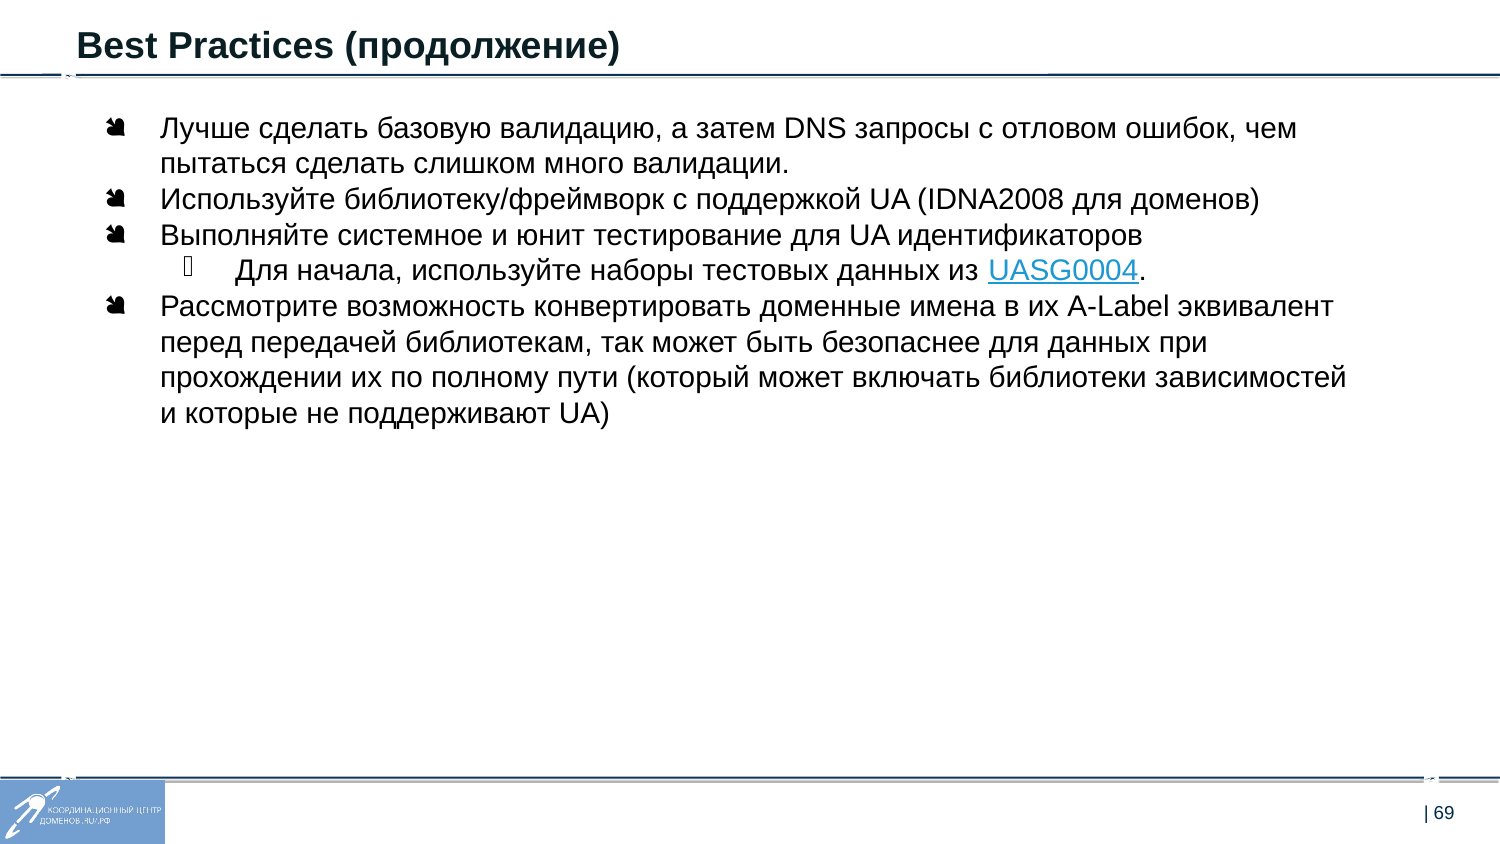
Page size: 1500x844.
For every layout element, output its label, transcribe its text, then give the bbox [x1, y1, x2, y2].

list Лучше сделать базовую валидацию, а затем DNS запросы с отловом ошибок, чем пытаться сделать слишком много валидации. Используйте библиотеку/фреймворк с поддержкой UA (IDNA2008 для доменов) Выполняйте системное и юнит тестирование для UA идентификаторов Для начала, используйте наборы тестовых данных из UASG0004. Рассмотрите возможность конвертировать доменные имена в их A-Label эквивалент перед передачей библиотекам, так может быть безопаснее для данных при прохождении их по полному пути (который может включать библиотеки зависимостей и которые не поддерживают UA) [70, 93, 1368, 656]
picture [0, 779, 166, 844]
title Best Practices (продолжение) [61, 5, 1376, 62]
